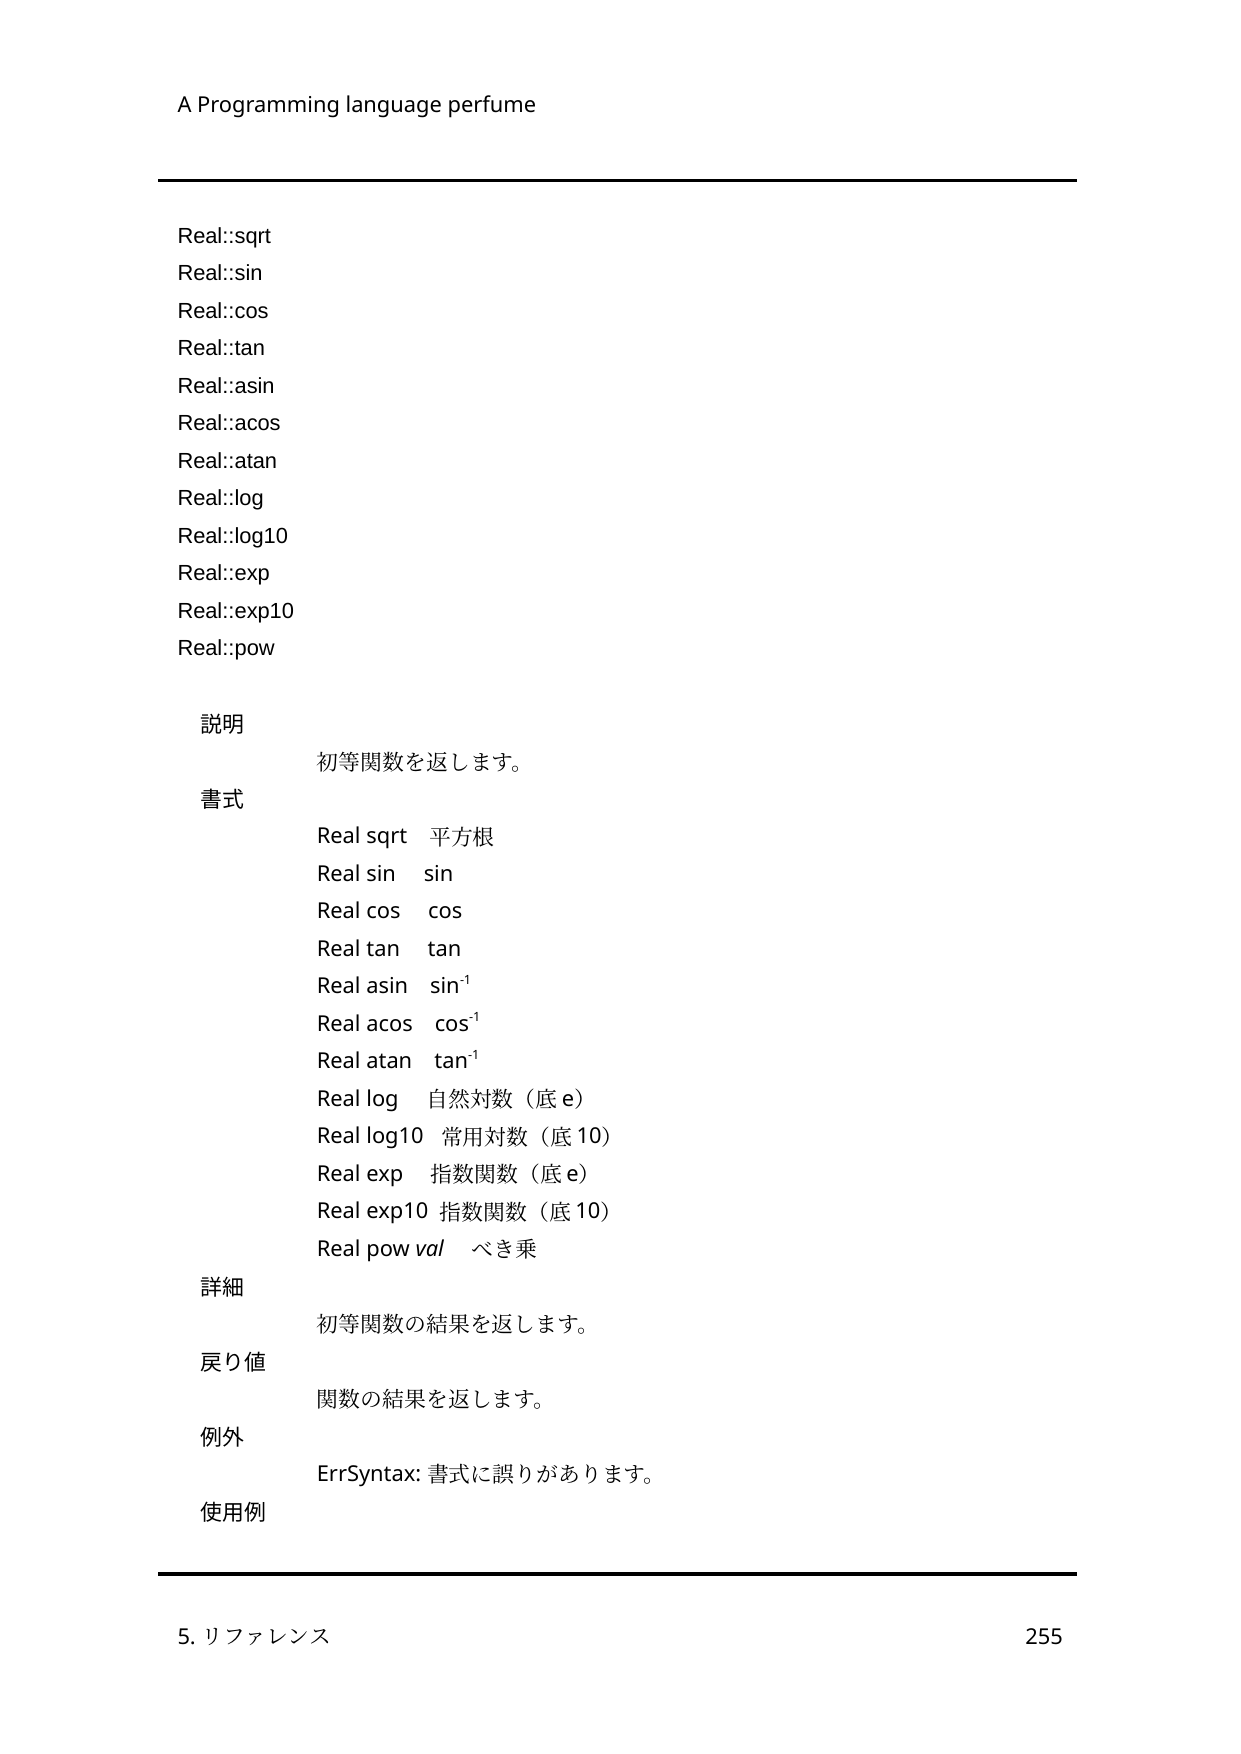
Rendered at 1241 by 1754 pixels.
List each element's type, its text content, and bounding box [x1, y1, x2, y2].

subtitle Real::atan [177, 442, 1063, 479]
table_cell 詳細 [200, 1267, 317, 1342]
table_cell Real sqrt 平方根 Real sin sin Real cos cos Real tan tan Real asin sin-1 Real acos cos-1 Real atan tan-1 Real log 自然対数（底e） Real log10 常用対数（底10） Real exp 指数関数（底e） Real exp10 指数関数（底10） Real pow val べき乗 [317, 779, 1063, 1267]
table_cell 使用例 [200, 1492, 317, 1529]
table_cell 初等関数の結果を返します。 [317, 1267, 1063, 1342]
table_cell 戻り値 [200, 1342, 317, 1417]
subtitle Real::acos [177, 404, 1063, 442]
table_header 説明 [200, 704, 317, 779]
subtitle Real::sqrt [177, 217, 1063, 254]
subtitle Real::tan [177, 329, 1063, 367]
subtitle Real::exp10 [177, 592, 1063, 629]
subtitle Real::exp [177, 554, 1063, 592]
table_cell 関数の結果を返します。 [317, 1342, 1063, 1417]
table_cell [317, 1492, 1063, 1529]
subtitle Real::sin [177, 254, 1063, 292]
table_cell 例外 [200, 1417, 317, 1492]
table_header 初等関数を返します。 [317, 704, 1063, 779]
subtitle Real::log10 [177, 517, 1063, 554]
table_cell ErrSyntax: 書式に誤りがあります。 [317, 1417, 1063, 1492]
subtitle Real::log [177, 479, 1063, 517]
subtitle Real::cos [177, 292, 1063, 329]
table_cell 書式 [200, 779, 317, 1267]
subtitle Real::asin [177, 367, 1063, 404]
subtitle Real::pow [177, 629, 1063, 667]
